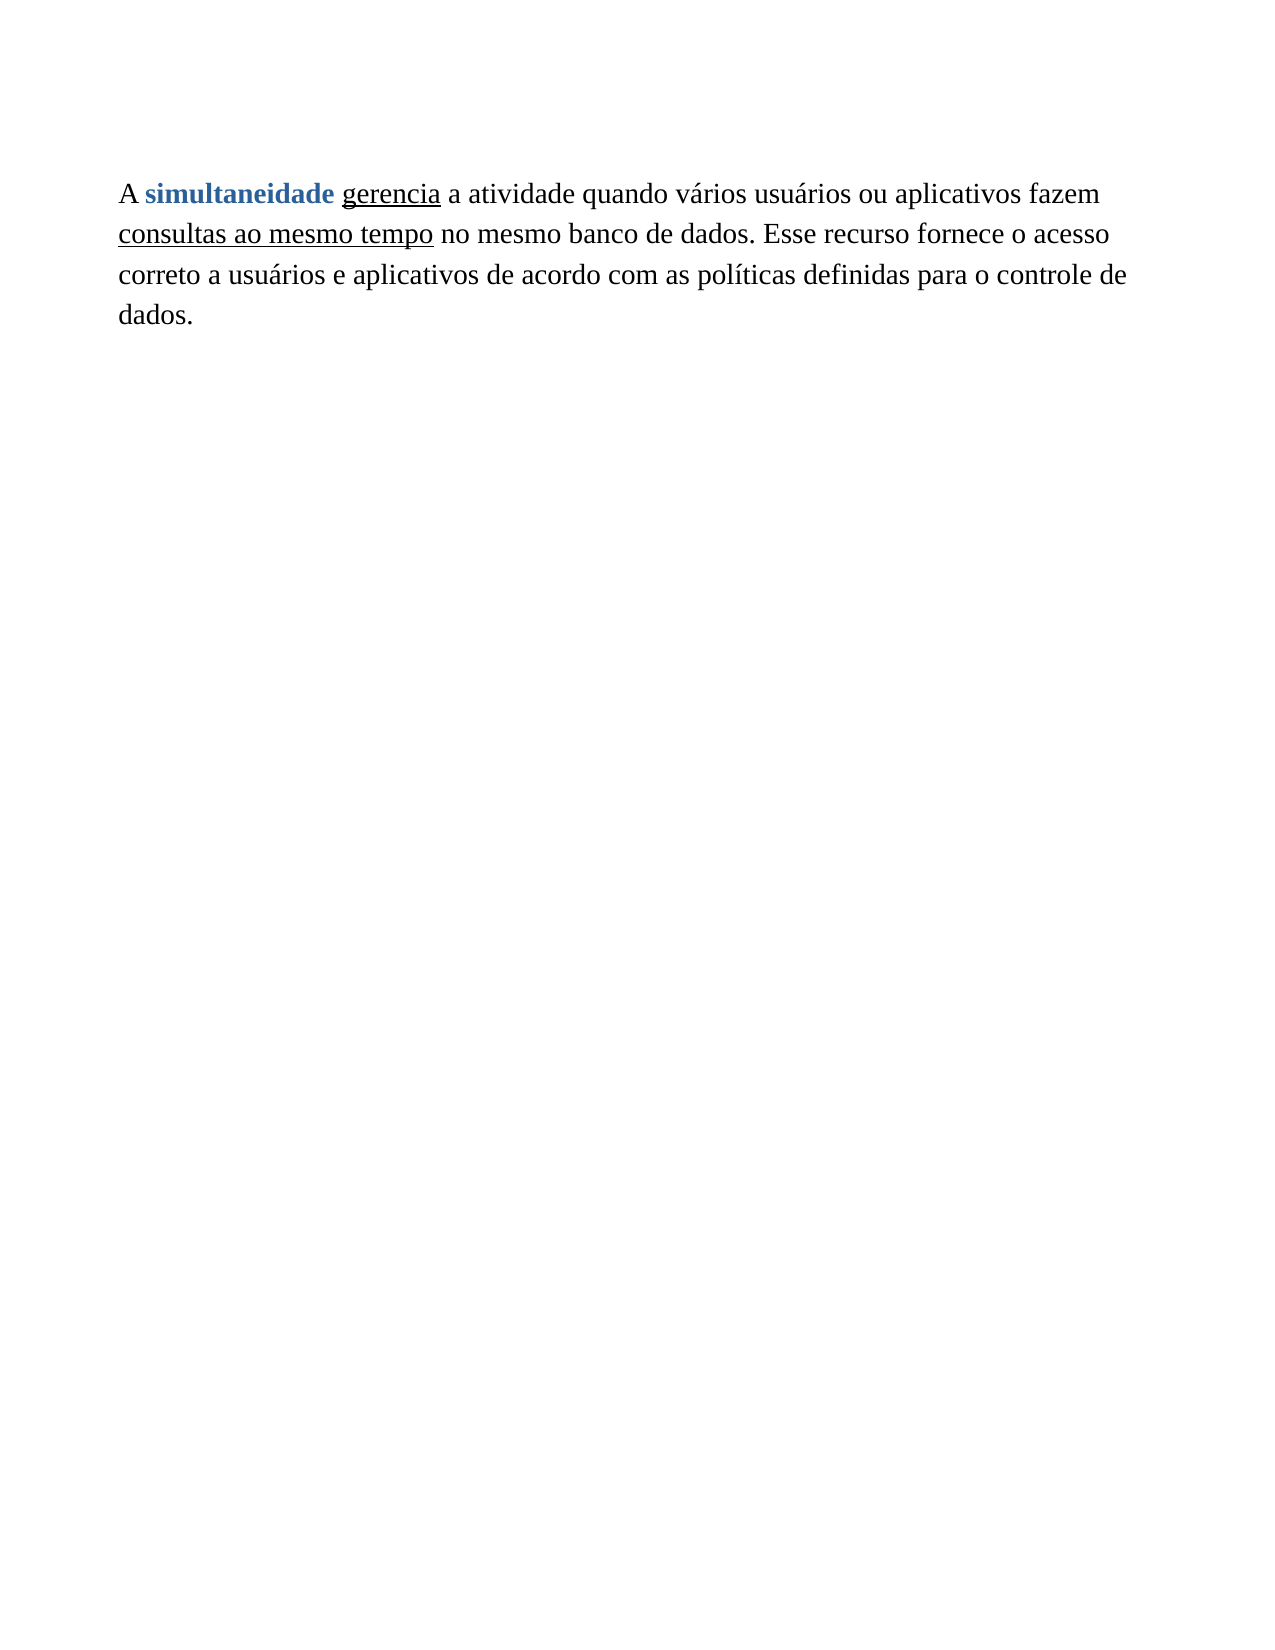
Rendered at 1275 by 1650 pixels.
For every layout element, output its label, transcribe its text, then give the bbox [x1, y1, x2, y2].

text A simultaneidade gerencia a atividade quando vários usuários ou aplicativos fazem consultas ao mesmo tempo no mesmo banco de dados. Esse recurso fornece o acesso correto a usuários e aplicativos de acordo com as políticas definidas para o controle de dados. [118, 176, 1157, 331]
